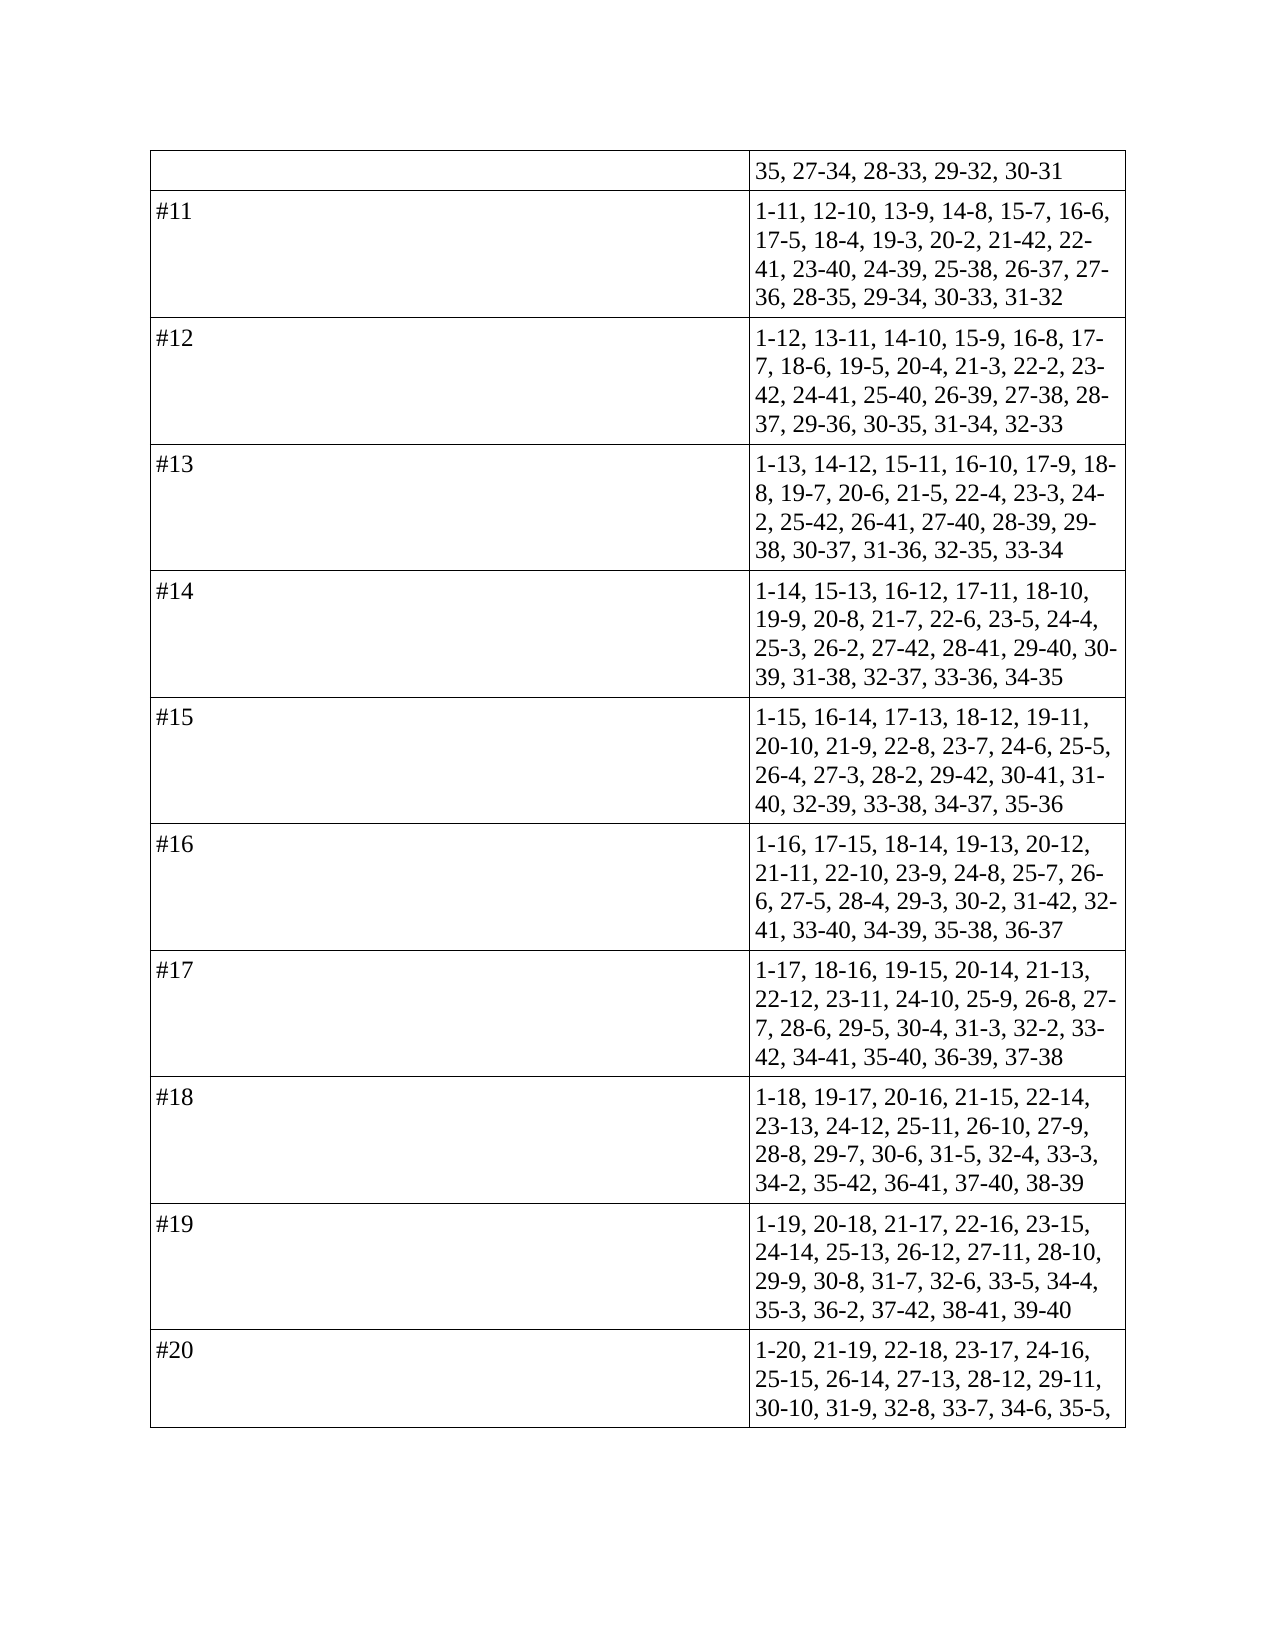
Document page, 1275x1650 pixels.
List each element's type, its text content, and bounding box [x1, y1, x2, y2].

table_cell 1-16, 17-15, 18-14, 19-13, 20-12, 21-11, 22-10, 23-9, 24-8, 25-7, 26-6, 27-5, 28-4, 29-3, 30-2, 31-42, 32-41, 33-40, 34-39, 35-38, 36-37 [750, 824, 1125, 950]
table_cell #20 [151, 1330, 749, 1427]
table_cell #13 [151, 445, 749, 570]
table_cell #14 [151, 571, 749, 697]
table_cell 35, 27-34, 28-33, 29-32, 30-31 [750, 151, 1125, 190]
table_cell #17 [151, 951, 749, 1076]
table_cell 1-20, 21-19, 22-18, 23-17, 24-16, 25-15, 26-14, 27-13, 28-12, 29-11, 30-10, 31-9, 32-8, 33-7, 34-6, 35-5, [750, 1330, 1125, 1427]
table_cell 1-15, 16-14, 17-13, 18-12, 19-11, 20-10, 21-9, 22-8, 23-7, 24-6, 25-5, 26-4, 27-3, 28-2, 29-42, 30-41, 31-40, 32-39, 33-38, 34-37, 35-36 [750, 698, 1125, 823]
table_cell 1-11, 12-10, 13-9, 14-8, 15-7, 16-6, 17-5, 18-4, 19-3, 20-2, 21-42, 22-41, 23-40, 24-39, 25-38, 26-37, 27-36, 28-35, 29-34, 30-33, 31-32 [750, 191, 1125, 317]
table_cell 1-12, 13-11, 14-10, 15-9, 16-8, 17-7, 18-6, 19-5, 20-4, 21-3, 22-2, 23-42, 24-41, 25-40, 26-39, 27-38, 28-37, 29-36, 30-35, 31-34, 32-33 [750, 318, 1125, 443]
table_cell #18 [151, 1077, 749, 1203]
table_cell 1-14, 15-13, 16-12, 17-11, 18-10, 19-9, 20-8, 21-7, 22-6, 23-5, 24-4, 25-3, 26-2, 27-42, 28-41, 29-40, 30-39, 31-38, 32-37, 33-36, 34-35 [750, 571, 1125, 697]
table_cell #19 [151, 1204, 749, 1329]
table_cell 1-18, 19-17, 20-16, 21-15, 22-14, 23-13, 24-12, 25-11, 26-10, 27-9, 28-8, 29-7, 30-6, 31-5, 32-4, 33-3, 34-2, 35-42, 36-41, 37-40, 38-39 [750, 1077, 1125, 1203]
table_cell 1-13, 14-12, 15-11, 16-10, 17-9, 18-8, 19-7, 20-6, 21-5, 22-4, 23-3, 24-2, 25-42, 26-41, 27-40, 28-39, 29-38, 30-37, 31-36, 32-35, 33-34 [750, 445, 1125, 570]
table_cell #15 [151, 698, 749, 823]
table_cell 1-19, 20-18, 21-17, 22-16, 23-15, 24-14, 25-13, 26-12, 27-11, 28-10, 29-9, 30-8, 31-7, 32-6, 33-5, 34-4, 35-3, 36-2, 37-42, 38-41, 39-40 [750, 1204, 1125, 1329]
table_cell #16 [151, 824, 749, 950]
table_cell #12 [151, 318, 749, 443]
table_cell 1-17, 18-16, 19-15, 20-14, 21-13, 22-12, 23-11, 24-10, 25-9, 26-8, 27-7, 28-6, 29-5, 30-4, 31-3, 32-2, 33-42, 34-41, 35-40, 36-39, 37-38 [750, 951, 1125, 1076]
table_cell [151, 151, 749, 190]
table_cell #11 [151, 191, 749, 317]
